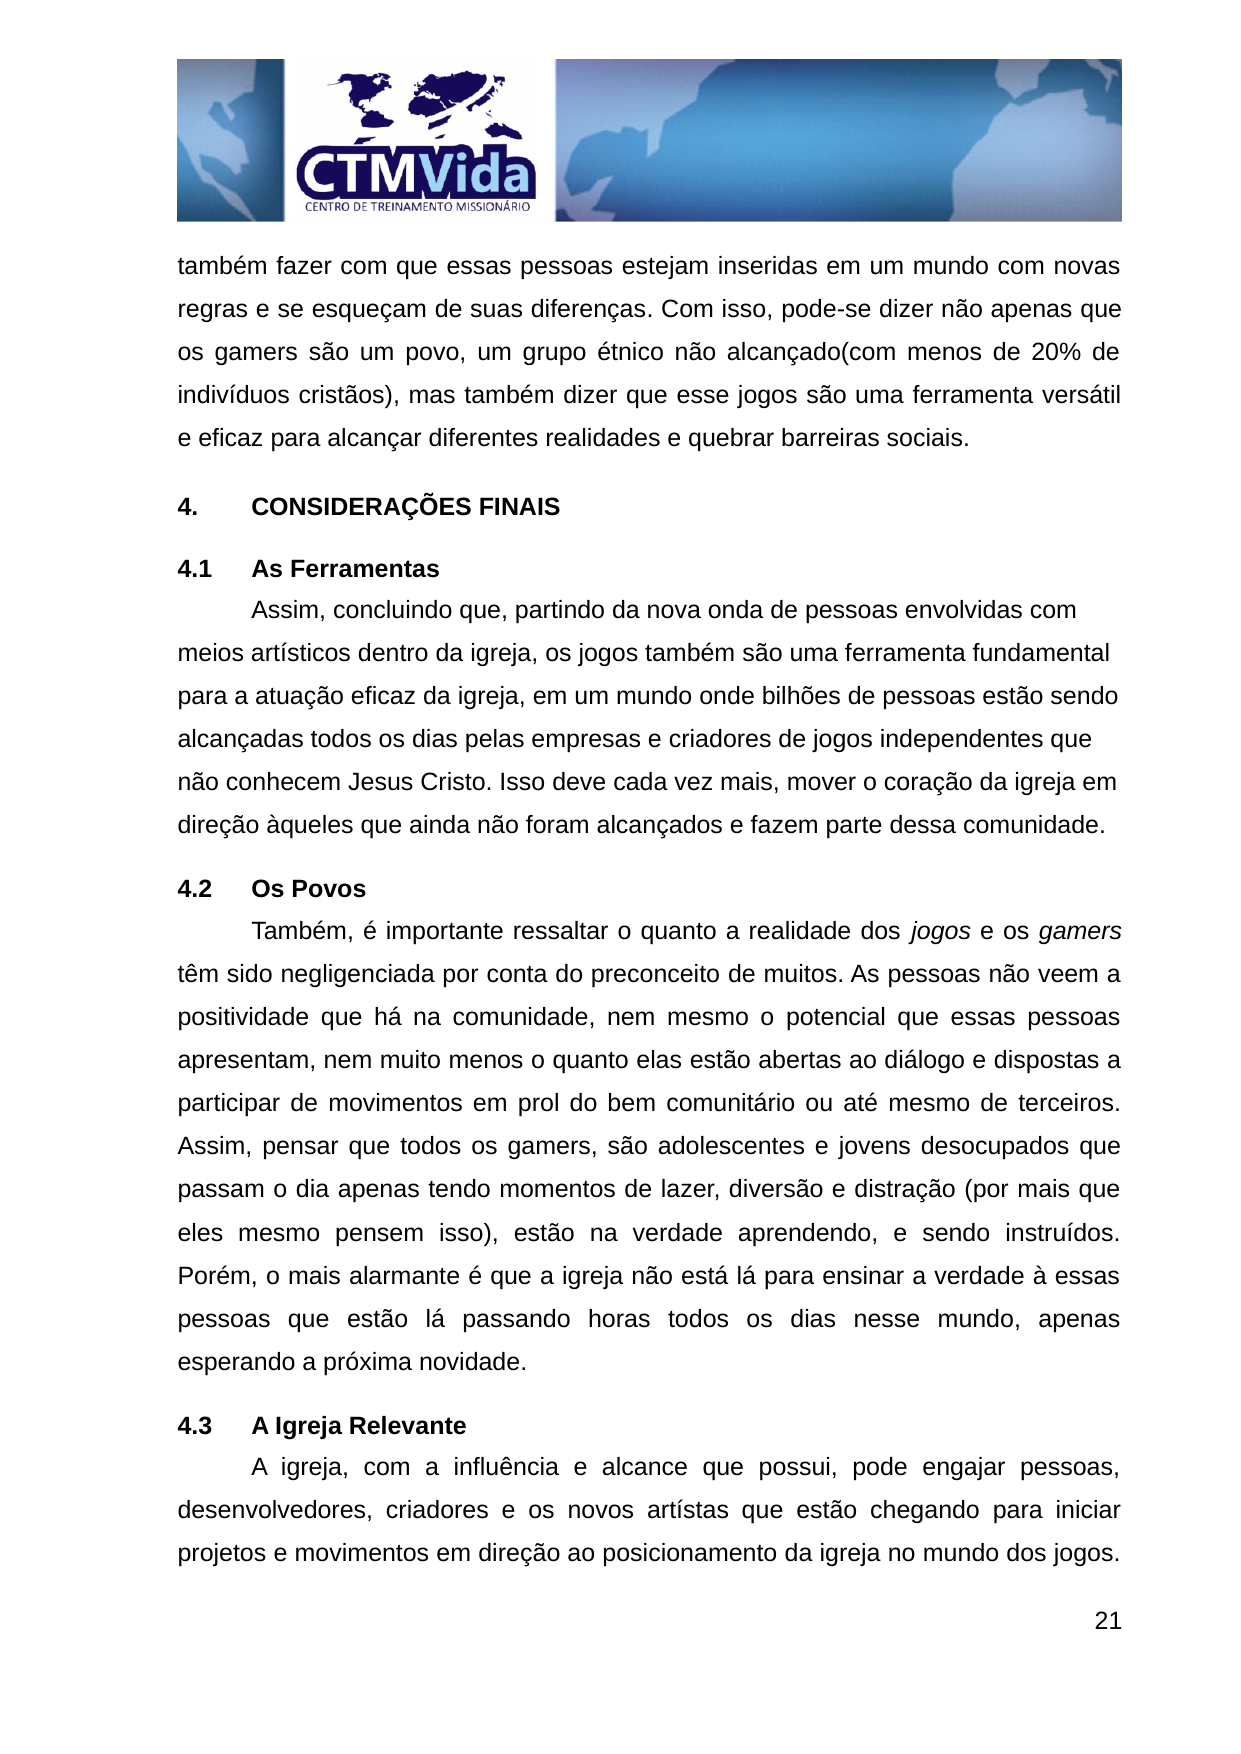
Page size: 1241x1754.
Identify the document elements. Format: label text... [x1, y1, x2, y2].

subtitle 4.2 Os povos [177, 874, 1122, 903]
subtitle 4.1 As Ferramentas [177, 554, 1122, 582]
text Assim, concluindo que, partindo da nova onda de pessoas envolvidas com meios artísticos dentro da igreja, os jogos também são uma ferramenta fundamental para a atuação eficaz da igreja, em um mundo onde bilhões de pessoas estão sendo alcançadas todos os dias pelas empresas e criadores de jogos independentes que não conhecem Jesus Cristo. Isso deve cada vez mais, mover o coração da igreja em direção àqueles que ainda não foram alcançados e fazem parte dessa comunidade. [177, 595, 1122, 839]
text também fazer com que essas pessoas estejam inseridas em um mundo com novas regras e se esqueçam de suas diferenças. Com isso, pode-se dizer não apenas que os gamers são um povo, um grupo étnico não alcançado(com menos de 20% de indivíduos cristãos), mas também dizer que esse jogos são uma ferramenta versátil e eficaz para alcançar diferentes realidades e quebrar barreiras sociais. [177, 251, 1122, 452]
text A igreja, com a influência e alcance que possui, pode engajar pessoas, desenvolvedores, criadores e os novos artístas que estão chegando para iniciar projetos e movimentos em direção ao posicionamento da igreja no mundo dos jogos. [177, 1452, 1122, 1567]
picture [177, 59, 1122, 222]
text Também, é importante ressaltar o quanto a realidade dos jogos e os gamers têm sido negligenciada por conta do preconceito de muitos. As pessoas não veem a positividade que há na comunidade, nem mesmo o potencial que essas pessoas apresentam, nem muito menos o quanto elas estão abertas ao diálogo e dispostas a participar de movimentos em prol do bem comunitário ou até mesmo de terceiros. Assim, pensar que todos os gamers, são adolescentes e jovens desocupados que passam o dia apenas tendo momentos de lazer, diversão e distração (por mais que eles mesmo pensem isso), estão na verdade aprendendo, e sendo instruídos. Porém, o mais alarmante é que a igreja não está lá para ensinar a verdade à essas pessoas que estão lá passando horas todos os dias nesse mundo, apenas esperando a próxima novidade. [177, 916, 1122, 1376]
subtitle 4.3 A Igreja relevante [177, 1411, 1122, 1440]
subtitle 4. Considerações Finais [177, 492, 1122, 520]
